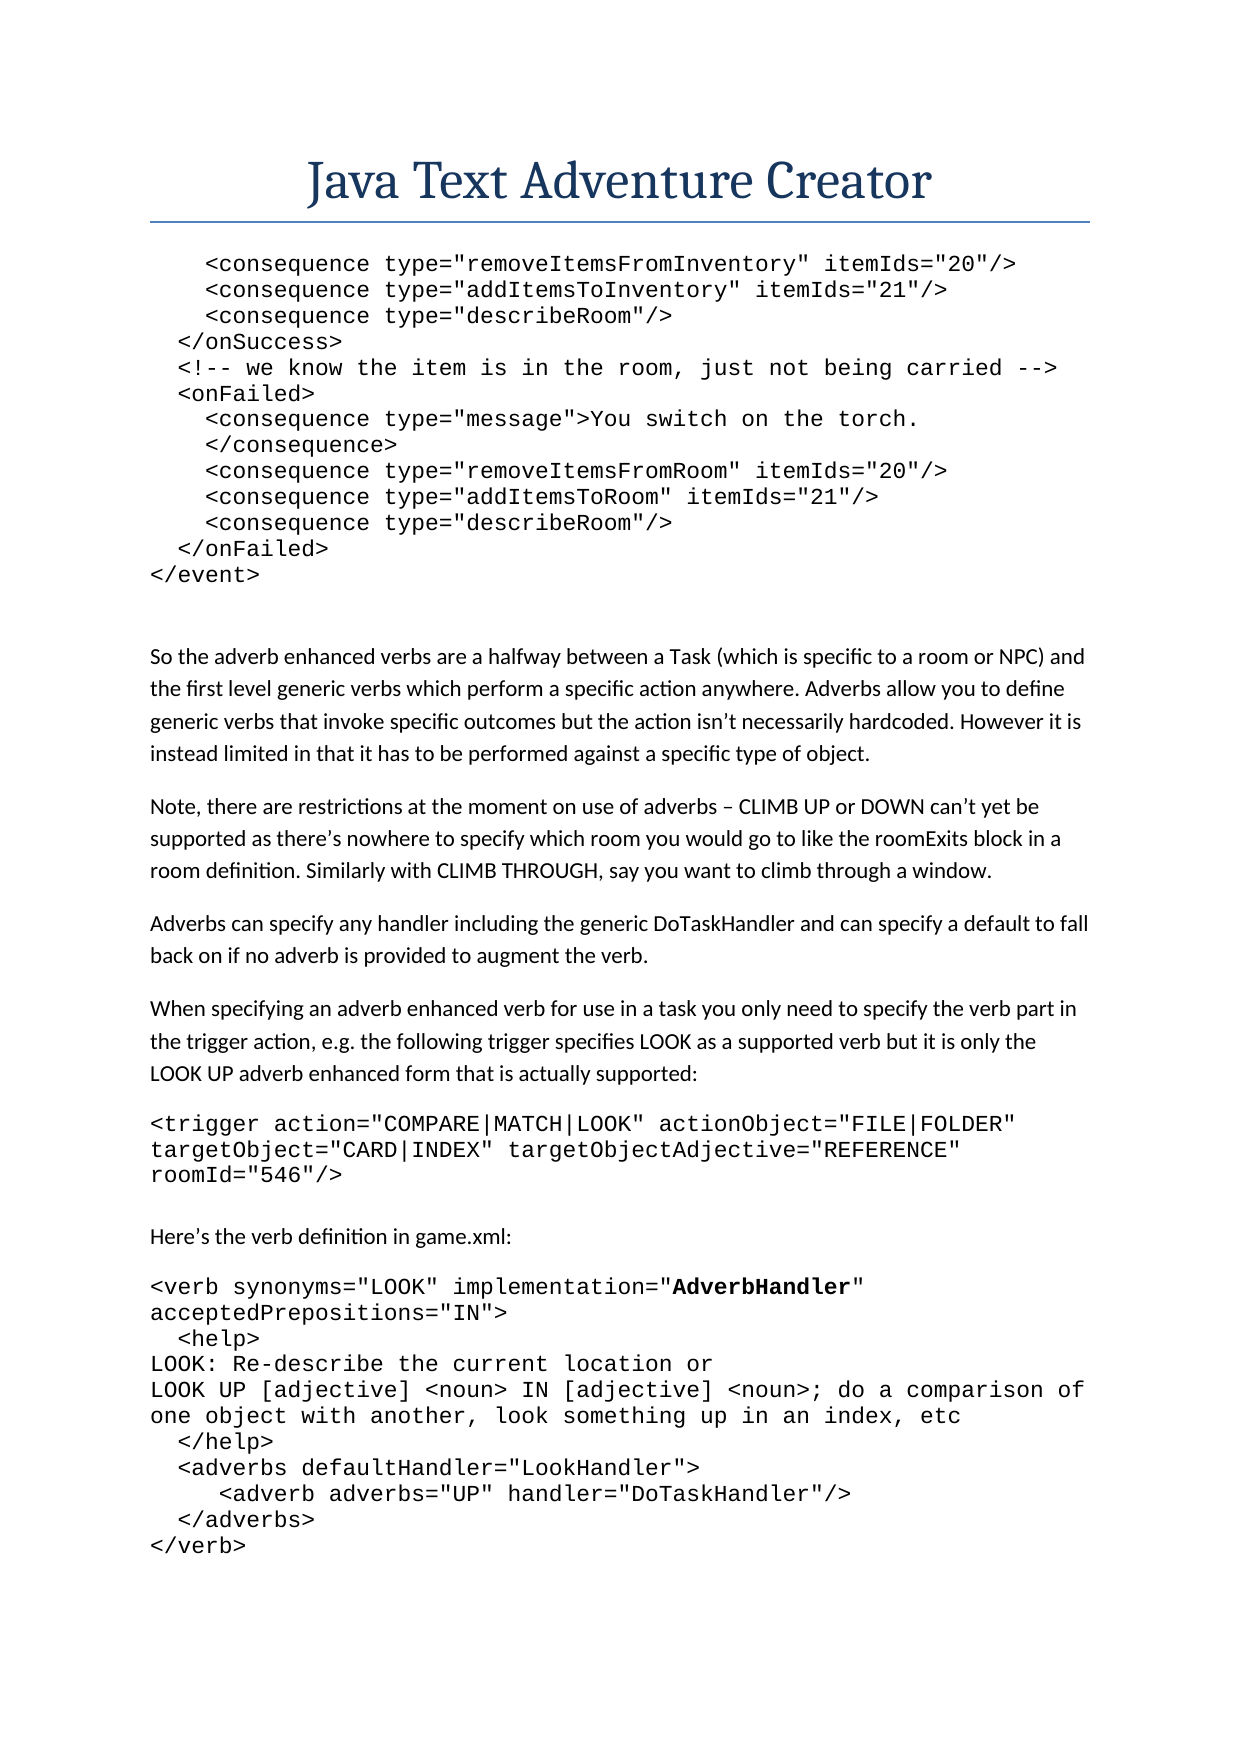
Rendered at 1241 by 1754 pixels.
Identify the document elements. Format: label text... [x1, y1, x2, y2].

text <trigger action="COMPARE|MATCH|LOOK" actionObject="FILE|FOLDER" targetObject="CARD|INDEX" targetObjectAdjective="REFERENCE" roomId="546"/> [150, 1112, 1090, 1190]
text Here’s the verb definition in game.xml: [150, 1190, 1090, 1250]
text <consequence type="describeRoom"/> [150, 304, 1090, 330]
text When specifying an adverb enhanced verb for use in a task you only need to specify the verb part in the trigger action, e.g. the following trigger specifies LOOK as a supported verb but it is only the LOOK UP adverb enhanced form that is actually supported: [150, 994, 1090, 1087]
text <adverbs defaultHandler="LookHandler"> [150, 1457, 1090, 1482]
text </onFailed> [150, 537, 1090, 563]
text <consequence type="removeItemsFromRoom" itemIds="20"/> [150, 460, 1090, 486]
text <help> LOOK: Re-describe the current location or LOOK UP [adjective] <noun> IN [adjective] <noun>; do a comparison of one object with another, look something up in an index, etc </help> [150, 1327, 1090, 1457]
text <consequence type="describeRoom"/> [150, 512, 1090, 537]
text <verb synonyms="LOOK" implementation="AdverbHandler" acceptedPrepositions="IN"> [150, 1275, 1090, 1327]
text <consequence type="message">You switch on the torch. </consequence> [150, 408, 1090, 460]
text <consequence type="addItemsToRoom" itemIds="21"/> [150, 486, 1090, 512]
text </event> [150, 563, 1090, 589]
text <!-- we know the item is in the room, just not being carried --> [150, 356, 1090, 382]
text <onFailed> [150, 382, 1090, 408]
text <consequence type="addItemsToInventory" itemIds="21"/> [150, 278, 1090, 304]
text So the adverb enhanced verbs are a halfway between a Task (which is specific to a room or NPC) and the first level generic verbs which perform a specific action anywhere. Adverbs allow you to define generic verbs that invoke specific outcomes but the action isn’t necessarily hardcoded. However it is instead limited in that it has to be performed against a specific type of object. [150, 642, 1090, 767]
text </verb> [150, 1534, 1090, 1560]
text Note, there are restrictions at the moment on use of adverbs – CLIMB UP or DOWN can’t yet be supported as there’s nowhere to specify which room you would go to like the roomExits block in a room definition. Similarly with CLIMB THROUGH, say you want to climb through a window. [150, 792, 1090, 884]
text Adverbs can specify any handler including the generic DoTaskHandler and can specify a default to fall back on if no adverb is provided to augment the verb. [150, 909, 1090, 969]
text </onSuccess> [150, 330, 1090, 356]
text <adverb adverbs="UP" handler="DoTaskHandler"/> [150, 1482, 1090, 1508]
text </adverbs> [150, 1508, 1090, 1534]
text <consequence type="removeItemsFromInventory" itemIds="20"/> [150, 252, 1090, 278]
